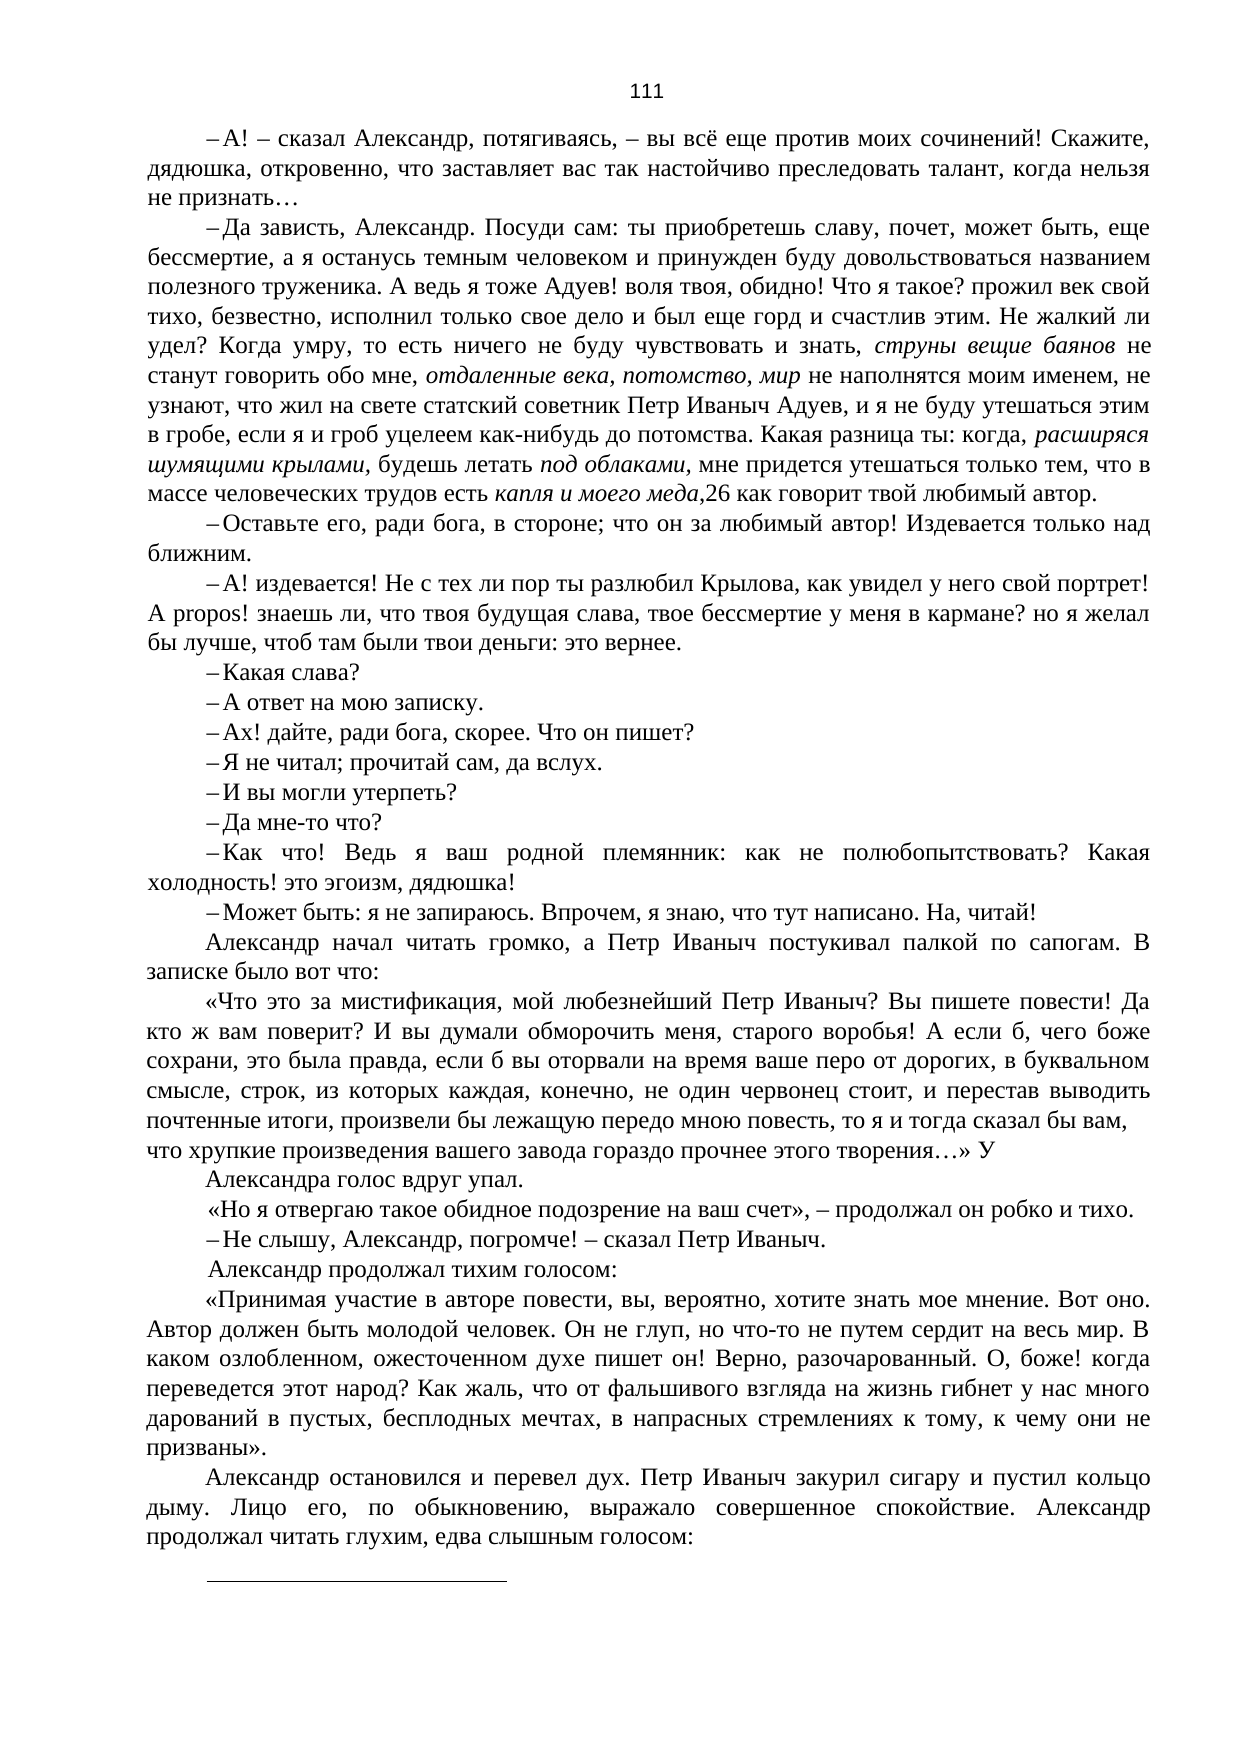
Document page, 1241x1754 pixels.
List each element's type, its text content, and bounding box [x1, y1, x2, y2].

list Может быть: я не запираюсь. Впрочем, я знаю, что тут написано. На, читай! [147, 897, 1151, 926]
text Александр остановился и перевел дух. Петр Иваныч закурил сигару и пустил кольцо дыму. Лицо его, по обыкновению, выражало совершенное спокойствие. Александр продолжал читать глухим, едва слышным голосом: [146, 1462, 1151, 1550]
list Не слышу, Александр, погромче! – сказал Петр Иваныч. [147, 1224, 1151, 1253]
text Александр начал читать громко, а Петр Иваныч постукивал палкой по сапогам. В записке было вот что: [146, 927, 1151, 985]
list А! – сказал Александр, потягиваясь, – вы всё еще против моих сочинений! Скажите, дядюшка, откровенно, что заставляет вас так настойчиво преследовать талант, когда нельзя не признать… [147, 123, 1151, 211]
list Я не читал; прочитай сам, да вслух. [147, 747, 1151, 776]
list Какая слава? [147, 657, 1151, 686]
text «Принимая участие в авторе повести, вы, вероятно, хотите знать мое мнение. Вот оно. Автор должен быть молодой человек. Он не глуп, но что-то не путем сердит на весь мир. В каком озлобленном, ожесточенном духе пишет он! Верно, разочарованный. О, боже! когда переведется этот народ? Как жаль, что от фальшивого взгляда на жизнь гибнет у нас много дарований в пустых, бесплодных мечтах, в напрасных стремлениях к тому, к чему они не призваны». [146, 1284, 1151, 1461]
list Как что! Ведь я ваш родной племянник: как не полюбопытствовать? Какая холодность! это эгоизм, дядюшка! [147, 837, 1151, 896]
text «Что это за мистификация, мой любезнейший Петр Иваныч? Вы пишете повести! Да кто ж вам поверит? И вы думали обморочить меня, старого воробья! А если б, чего боже сохрани, это была правда, если б вы оторвали на время ваше перо от дорогих, в буквальном смысле, строк, из которых каждая, конечно, не один червонец стоит, и перестав выводить почтенные итоги, произвели бы лежащую передо мною повесть, то я и тогда сказал бы вам, [146, 986, 1151, 1133]
list А! издевается! Не с тех ли пор ты разлюбил Крылова, как увидел у него свой портрет! A propos! знаешь ли, что твоя будущая слава, твое бессмертие у меня в кармане? но я желал бы лучше, чтоб там были твои деньги: это вернее. [147, 568, 1151, 656]
list Да зависть, Александр. Посуди сам: ты приобретешь славу, почет, может быть, еще бессмертие, а я останусь темным человеком и принужден буду довольствоваться названием полезного труженика. А ведь я тоже Адуев! воля твоя, обидно! Что я такое? прожил век свой тихо, безвестно, исполнил только свое дело и был еще горд и счастлив этим. Не жалкий ли удел? Когда умру, то есть ничего не буду чувствовать и знать, струны вещие баянов не станут говорить обо мне, отдаленные века, потомство, мир не наполнятся моим именем, не узнают, что жил на свете статский советник Петр Иваныч Адуев, и я не буду утешаться этим в гробе, если я и гроб уцелеем как-нибудь до потомства. Какая разница ты: когда, расширяся шумящими крылами, будешь летать под облаками, мне придется утешаться только тем, что в массе человеческих трудов есть капля и моего меда,26 как говорит твой любимый автор. [147, 212, 1151, 507]
list А ответ на мою записку. [147, 687, 1151, 716]
text что хрупкие произведения вашего завода гораздо прочнее этого творения…» У Александра голос вдруг упал. [146, 1135, 996, 1193]
list Да мне-то что? [147, 807, 1151, 836]
list Оставьте его, ради бога, в стороне; что он за любимый автор! Издевается только над ближним. [147, 508, 1151, 567]
text Александр продолжал тихим голосом: [207, 1254, 1151, 1283]
list Ах! дайте, ради бога, скорее. Что он пишет? [147, 717, 1151, 746]
list И вы могли утерпеть? [147, 777, 1151, 806]
text «Но я отвергаю такое обидное подозрение на ваш счет», – продолжал он робко и тихо. [207, 1194, 1151, 1223]
